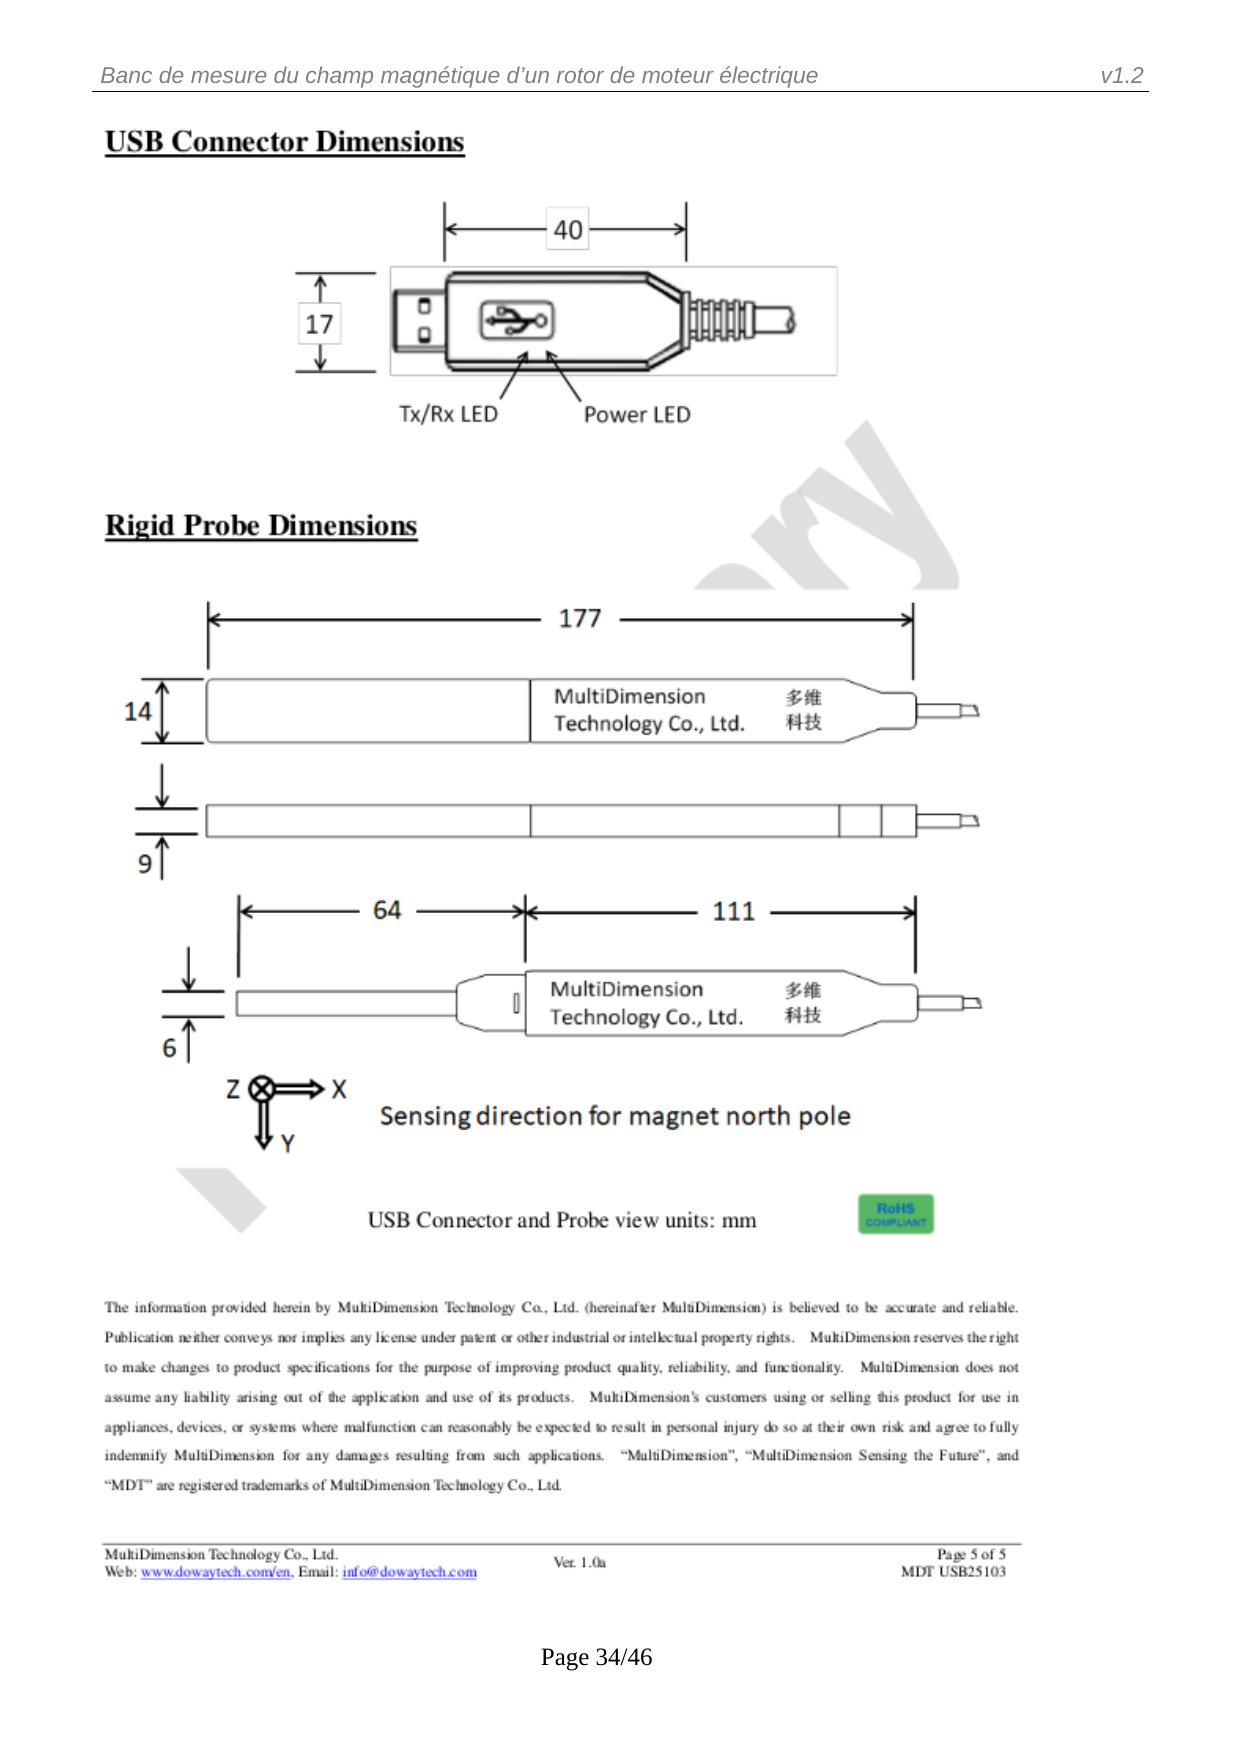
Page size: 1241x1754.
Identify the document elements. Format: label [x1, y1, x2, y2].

picture [94, 120, 1029, 1583]
